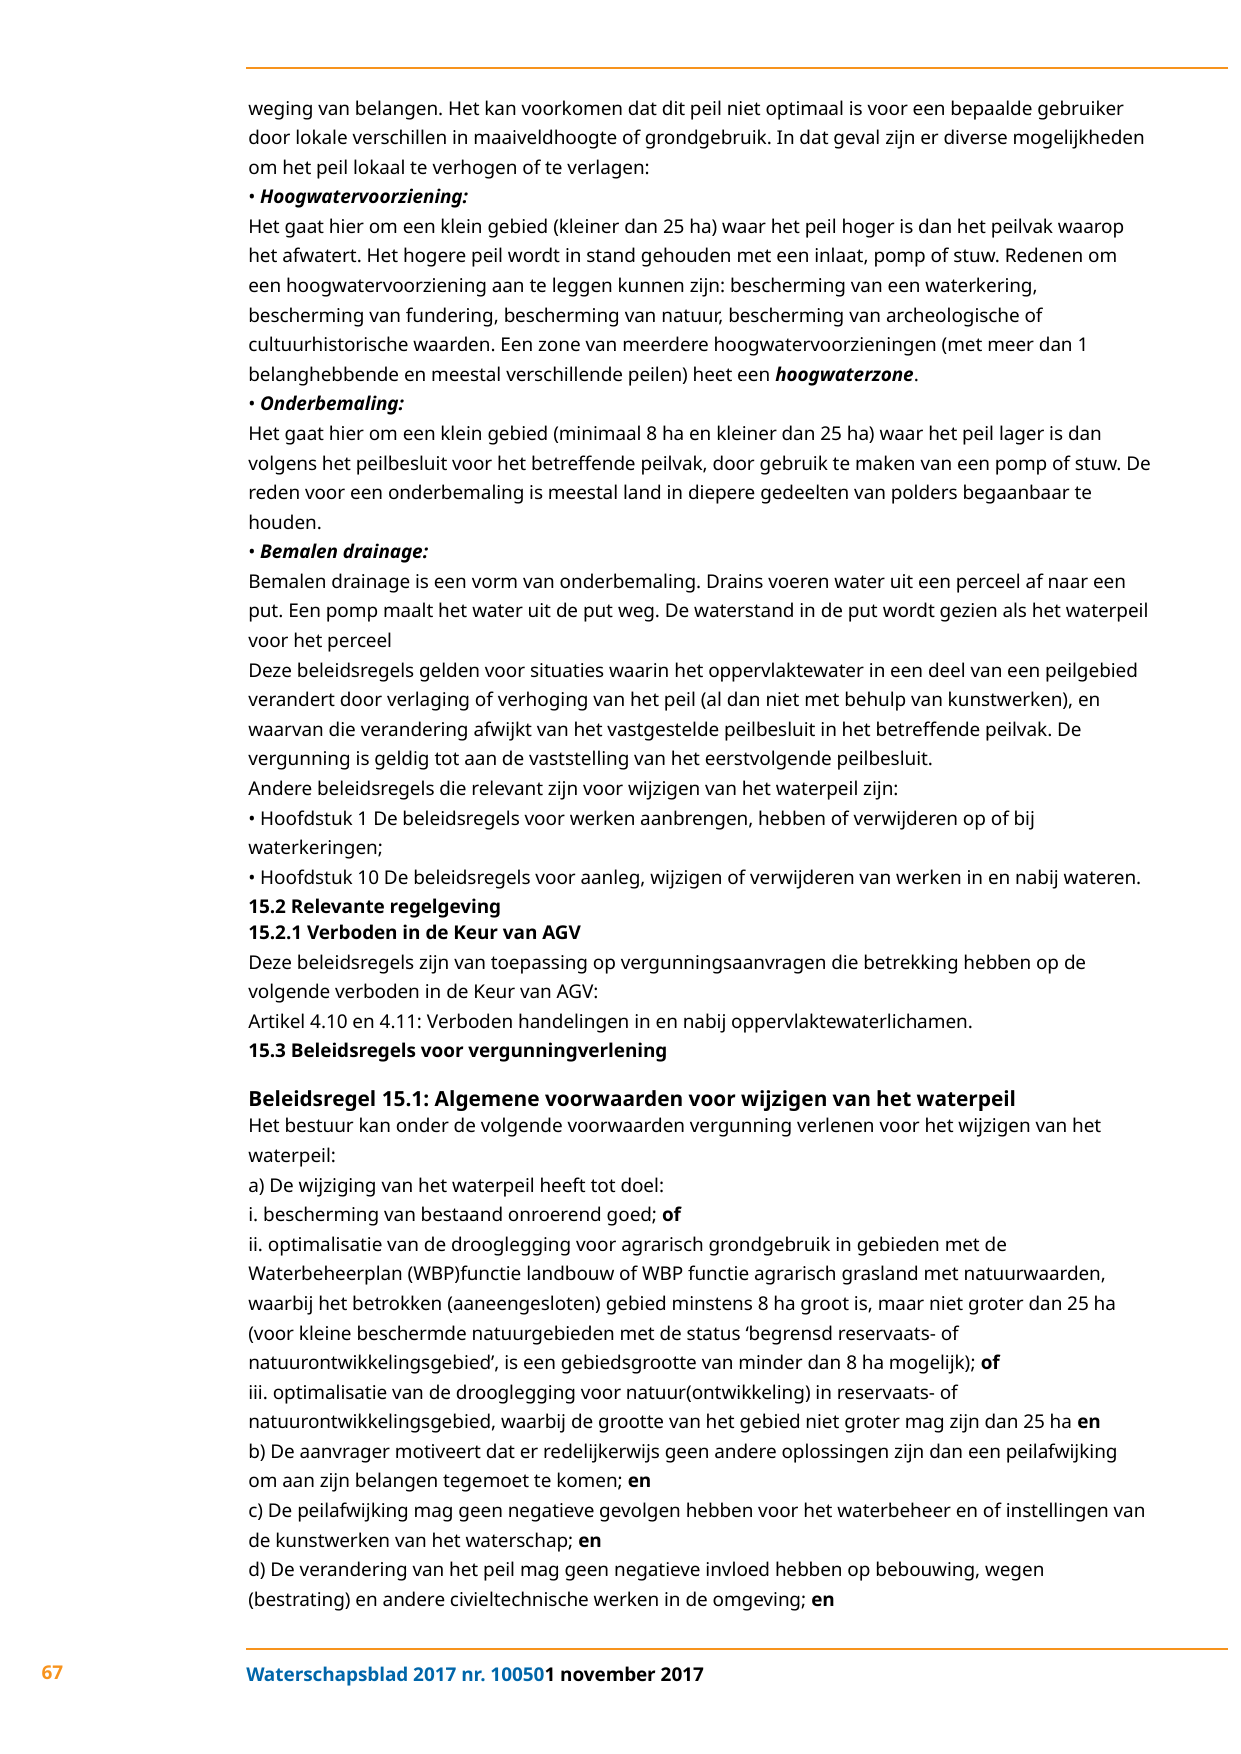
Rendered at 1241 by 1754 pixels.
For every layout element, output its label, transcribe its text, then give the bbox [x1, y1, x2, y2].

text b) De aanvrager motiveert dat er redelijkerwijs geen andere oplossingen zijn dan een peilafwijking om aan zijn belangen tegemoet te komen; en [248, 1438, 1152, 1493]
text • Hoofdstuk 1 De beleidsregels voor werken aanbrengen, hebben of verwijderen op of bij waterkeringen; [248, 805, 1152, 860]
text Deze beleidsregels gelden voor situaties waarin het oppervlaktewater in een deel van een peilgebied verandert door verlaging of verhoging van het peil (al dan niet met behulp van kunstwerken), en waarvan die verandering afwijkt van het vastgestelde peilbesluit in het betreffende peilvak. De vergunning is geldig tot aan de vaststelling van het eerstvolgende peilbesluit. [248, 657, 1152, 771]
text Artikel 4.10 en 4.11: Verboden handelingen in en nabij oppervlaktewaterlichamen. [248, 1008, 1152, 1034]
text Beleidsregel 15.1: Algemene voorwaarden voor wijzigen van het waterpeil [248, 1084, 1152, 1113]
text d) De verandering van het peil mag geen negatieve invloed hebben op bebouwing, wegen (bestrating) en andere civieltechnische werken in de omgeving; en [248, 1556, 1152, 1612]
text • Bemalen drainage: [248, 538, 1152, 564]
text a) De wijziging van het waterpeil heeft tot doel: [248, 1172, 1152, 1197]
text Het gaat hier om een klein gebied (minimaal 8 ha en kleiner dan 25 ha) waar het peil lager is dan volgens het peilbesluit voor het betreffende peilvak, door gebruik te maken van een pomp of stuw. De reden voor een onderbemaling is meestal land in diepere gedeelten van polders begaanbaar te houden. [248, 420, 1152, 535]
text c) De peilafwijking mag geen negatieve gevolgen hebben voor het waterbeheer en of instellingen van de kunstwerken van het waterschap; en [248, 1497, 1152, 1552]
text ii. optimalisatie van de drooglegging voor agrarisch grondgebruik in gebieden met de Waterbeheerplan (WBP)functie landbouw of WBP functie agrarisch grasland met natuurwaarden, waarbij het betrokken (aaneengesloten) gebied minstens 8 ha groot is, maar niet groter dan 25 ha (voor kleine beschermde natuurgebieden met de status ‘begrensd reservaats- of natuurontwikkelingsgebied’, is een gebiedsgrootte van minder dan 8 ha mogelijk); of [248, 1231, 1152, 1375]
text iii. optimalisatie van de drooglegging voor natuur(ontwikkeling) in reservaats- of natuurontwikkelingsgebied, waarbij de grootte van het gebied niet groter mag zijn dan 25 ha en [248, 1379, 1152, 1434]
text Het gaat hier om een klein gebied (kleiner dan 25 ha) waar het peil hoger is dan het peilvak waarop het afwatert. Het hogere peil wordt in stand gehouden met een inlaat, pomp of stuw. Redenen om een hoogwatervoorziening aan te leggen kunnen zijn: bescherming van een waterkering, bescherming van fundering, bescherming van natuur, bescherming van archeologische of cultuurhistorische waarden. Een zone van meerdere hoogwatervoorzieningen (met meer dan 1 belanghebbende en meestal verschillende peilen) heet een hoogwaterzone. [248, 213, 1152, 387]
text • Hoogwatervoorziening: [248, 183, 1152, 209]
text 15.3 Beleidsregels voor vergunningverlening [248, 1038, 1152, 1063]
text i. bescherming van bestaand onroerend goed; of [248, 1201, 1152, 1227]
picture [41, 47, 231, 172]
text 15.2 Relevante regelgeving [248, 893, 1152, 919]
text Bemalen drainage is een vorm van onderbemaling. Drains voeren water uit een perceel af naar een put. Een pomp maalt het water uit de put weg. De waterstand in de put wordt gezien als het waterpeil voor het perceel [248, 568, 1152, 653]
text Deze beleidsregels zijn van toepassing op vergunningsaanvragen die betrekking hebben op de volgende verboden in de Keur van AGV: [248, 949, 1152, 1004]
text Het bestuur kan onder de volgende voorwaarden vergunning verlenen voor het wijzigen van het waterpeil: [248, 1113, 1152, 1168]
text 15.2.1 Verboden in de Keur van AGV [248, 919, 1152, 945]
text Andere beleidsregels die relevant zijn voor wijzigen van het waterpeil zijn: [248, 775, 1152, 801]
text • Onderbemaling: [248, 391, 1152, 416]
text • Hoofdstuk 10 De beleidsregels voor aanleg, wijzigen of verwijderen van werken in en nabij wateren. [248, 864, 1152, 890]
text weging van belangen. Het kan voorkomen dat dit peil niet optimaal is voor een bepaalde gebruiker door lokale verschillen in maaiveldhoogte of grondgebruik. In dat geval zijn er diverse mogelijkheden om het peil lokaal te verhogen of te verlagen: [248, 95, 1152, 180]
